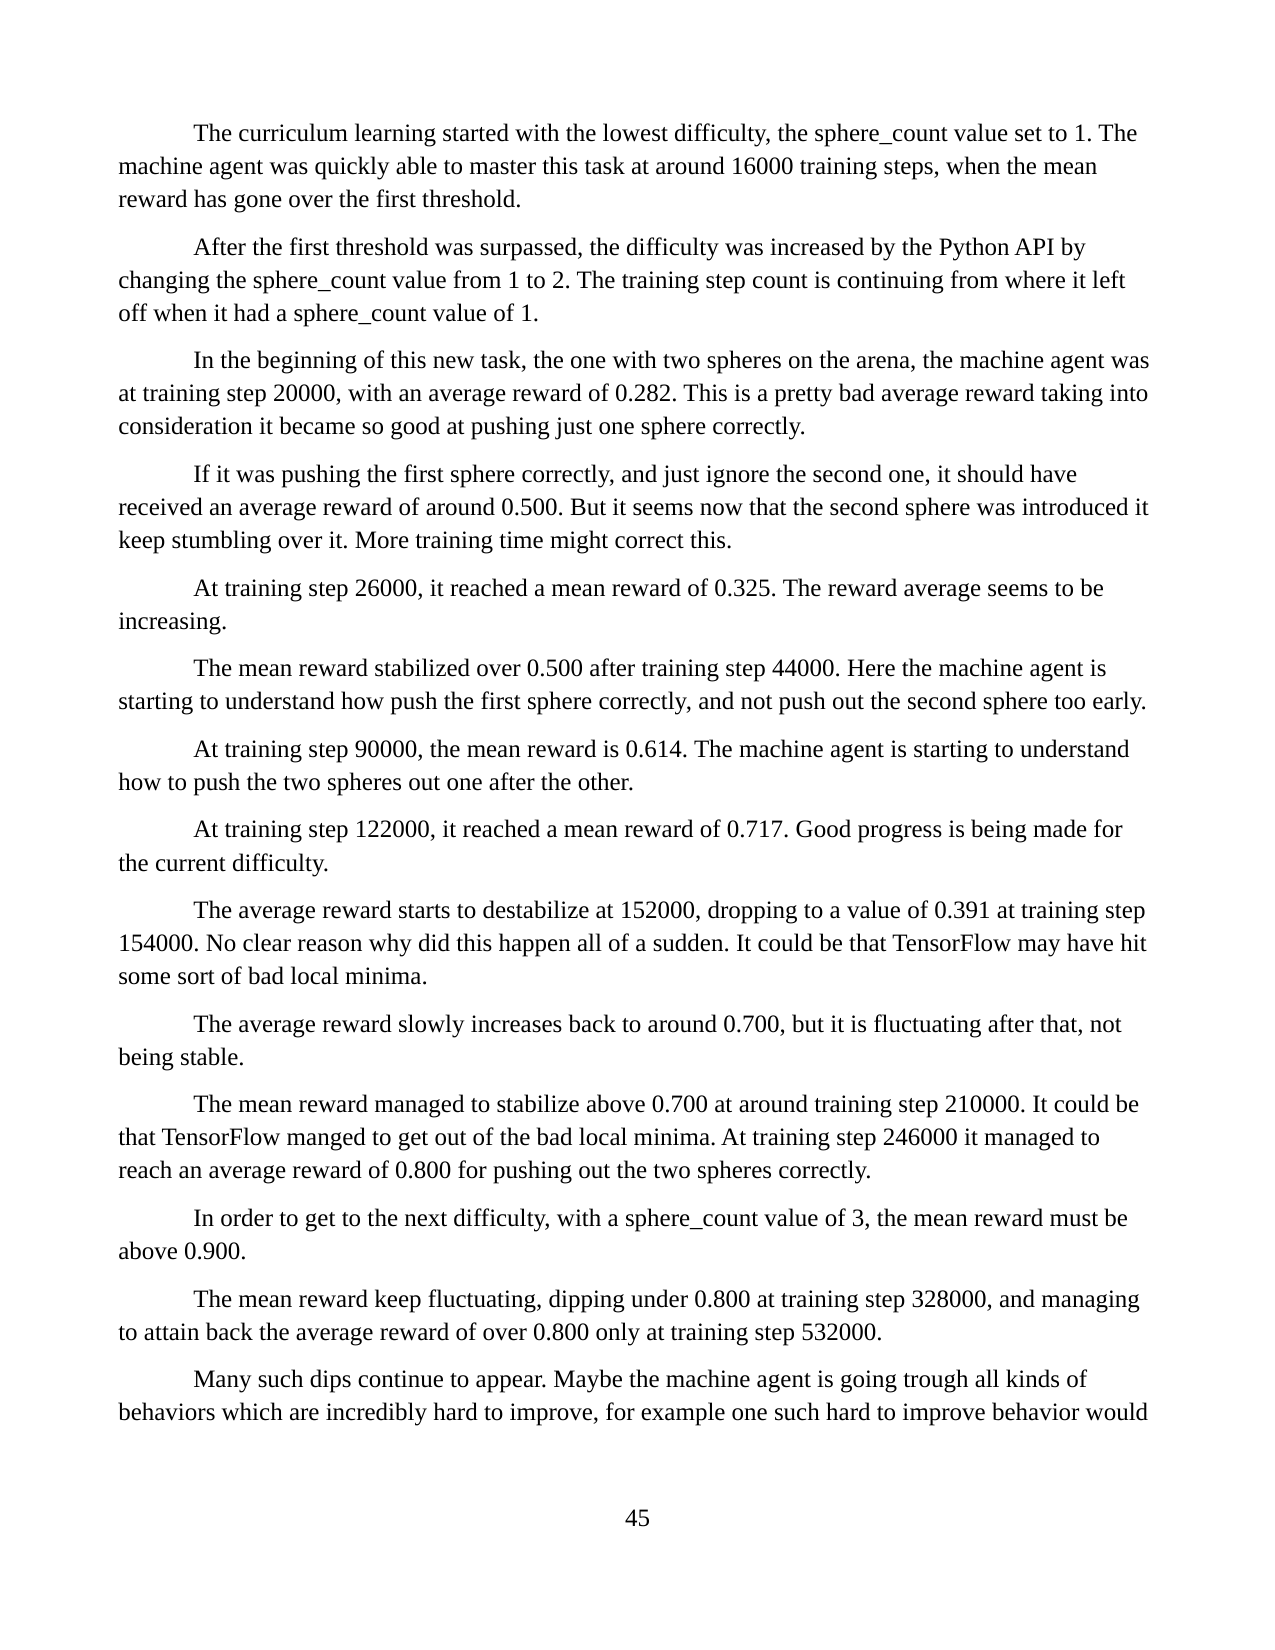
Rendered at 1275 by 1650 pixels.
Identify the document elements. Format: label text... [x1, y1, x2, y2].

text In the beginning of this new task, the one with two spheres on the arena, the machine agent was at training step 20000, with an average reward of 0.282. This is a pretty bad average reward taking into consideration it became so good at pushing just one sphere correctly. [118, 345, 1157, 440]
text After the first threshold was surpassed, the difficulty was increased by the Python API by changing the sphere_count value from 1 to 2. The training step count is continuing from where it left off when it had a sphere_count value of 1. [118, 232, 1157, 327]
text The mean reward stabilized over 0.500 after training step 44000. Here the machine agent is starting to understand how push the first sphere correctly, and not push out the second sphere too early. [118, 653, 1157, 715]
text The mean reward managed to stabilize above 0.700 at around training step 210000. It could be that TensorFlow manged to get out of the bad local minima. At training step 246000 it managed to reach an average reward of 0.800 for pushing out the two spheres correctly. [118, 1089, 1157, 1184]
text If it was pushing the first sphere correctly, and just ignore the second one, it should have received an average reward of around 0.500. But it seems now that the second sphere was introduced it keep stumbling over it. More training time might correct this. [118, 459, 1157, 554]
text In order to get to the next difficulty, with a sphere_count value of 3, the mean reward must be above 0.900. [118, 1203, 1157, 1265]
text At training step 90000, the mean reward is 0.614. The machine agent is starting to understand how to push the two spheres out one after the other. [118, 734, 1157, 796]
text The average reward starts to destabilize at 152000, dropping to a value of 0.391 at training step 154000. No clear reason why did this happen all of a sudden. It could be that TensorFlow may have hit some sort of bad local minima. [118, 895, 1157, 990]
text Many such dips continue to appear. Maybe the machine agent is going trough all kinds of behaviors which are incredibly hard to improve, for example one such hard to improve behavior would [118, 1364, 1157, 1426]
text At training step 122000, it reached a mean reward of 0.717. Good progress is being made for the current difficulty. [118, 814, 1157, 876]
text The curriculum learning started with the lowest difficulty, the sphere_count value set to 1. The machine agent was quickly able to master this task at around 16000 training steps, when the mean reward has gone over the first threshold. [118, 118, 1157, 213]
text The mean reward keep fluctuating, dipping under 0.800 at training step 328000, and managing to attain back the average reward of over 0.800 only at training step 532000. [118, 1284, 1157, 1346]
text At training step 26000, it reached a mean reward of 0.325. The reward average seems to be increasing. [118, 573, 1157, 634]
text The average reward slowly increases back to around 0.700, but it is fluctuating after that, not being stable. [118, 1009, 1157, 1071]
